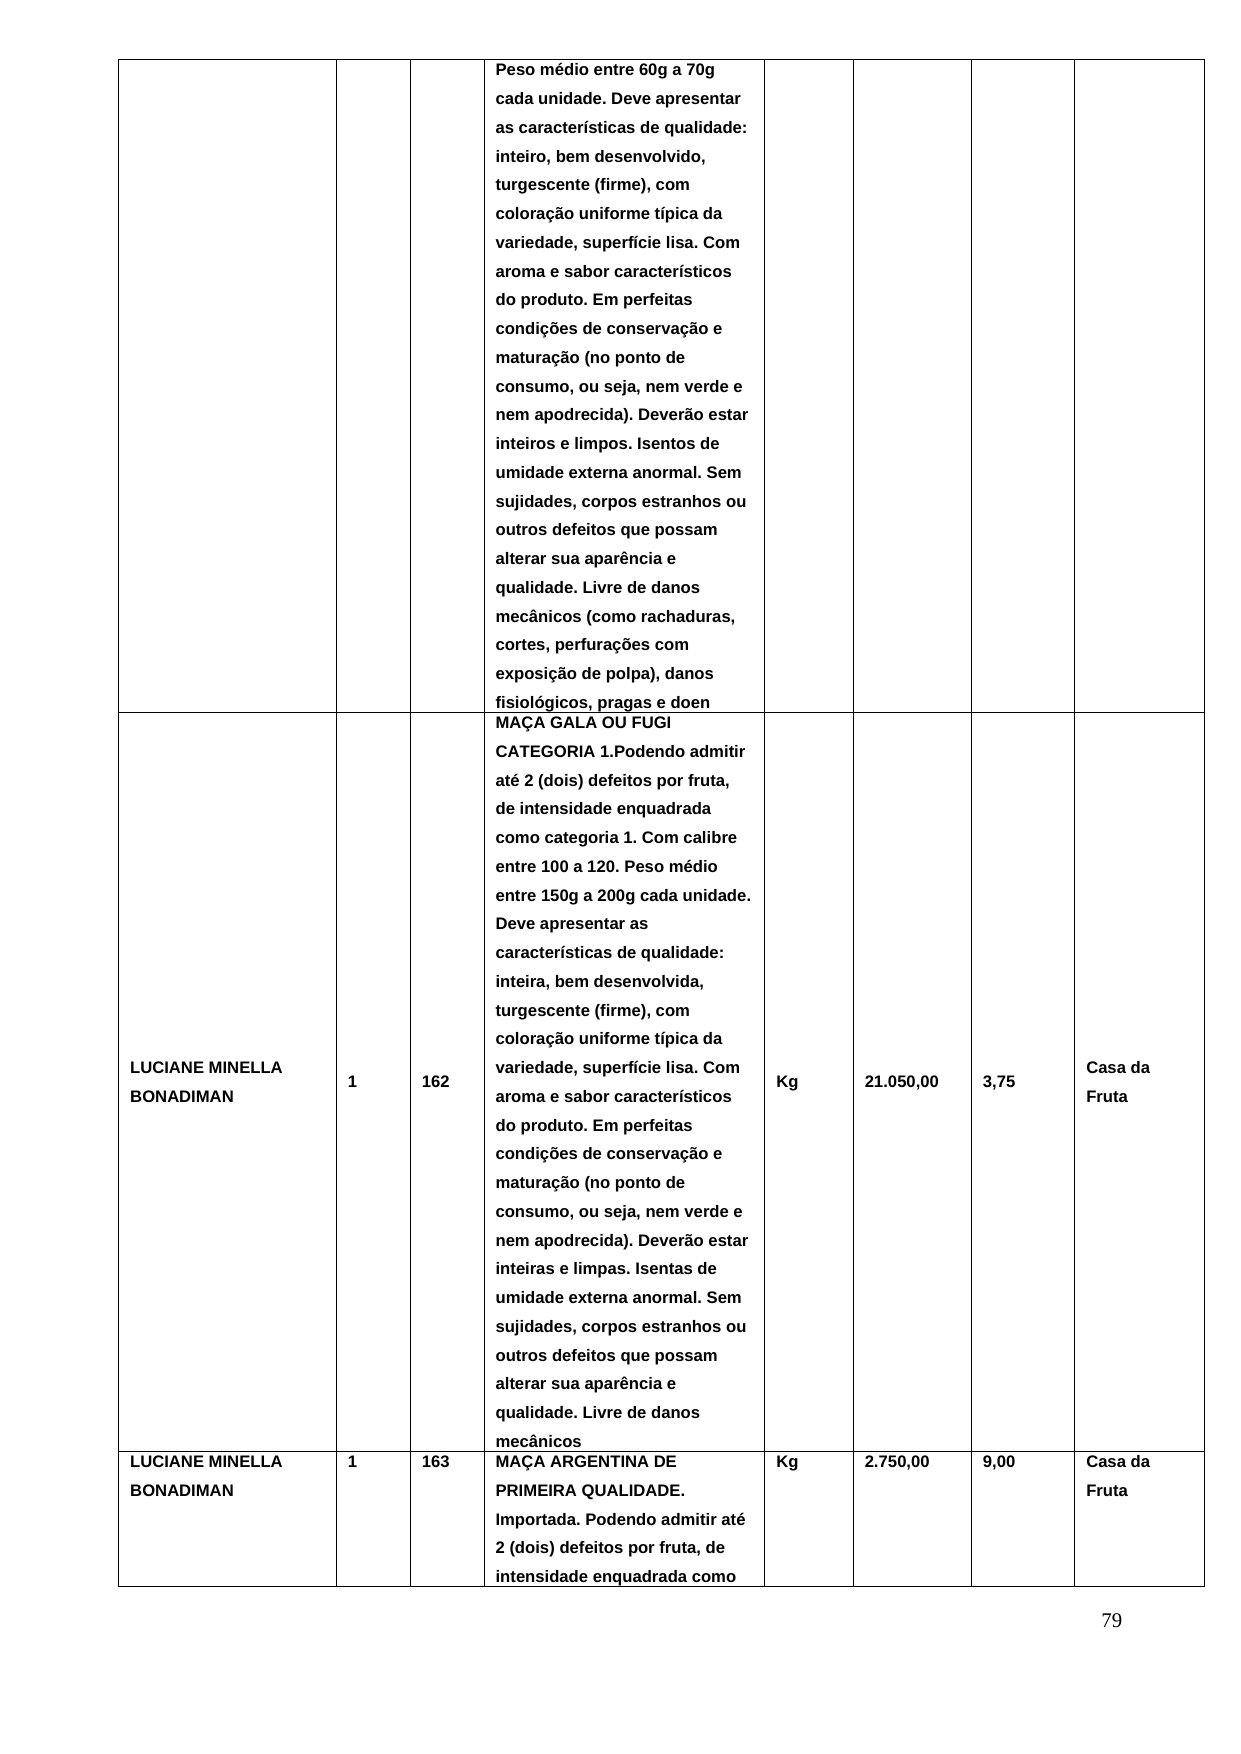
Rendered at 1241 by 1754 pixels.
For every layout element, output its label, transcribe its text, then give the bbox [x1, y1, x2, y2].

table_cell 9,00 [972, 1452, 1074, 1586]
table_cell [411, 60, 484, 712]
table_cell Kg [765, 1452, 853, 1586]
table_cell [119, 60, 336, 712]
table_cell 3,75 [972, 713, 1074, 1451]
table_cell MAÇA ARGENTINA DE PRIMEIRA QUALIDADE. Importada. Podendo admitir até 2 (dois) defeitos por fruta, de intensidade enquadrada como [485, 1452, 764, 1586]
table_cell 163 [411, 1452, 484, 1586]
table_cell [765, 60, 853, 712]
table_cell 2.750,00 [854, 1452, 971, 1586]
table_cell 162 [411, 713, 484, 1451]
table_cell 1 [337, 713, 410, 1451]
table_cell LUCIANE MINELLA BONADIMAN [119, 713, 336, 1451]
table_cell [337, 60, 410, 712]
table_cell LUCIANE MINELLA BONADIMAN [119, 1452, 336, 1586]
table_cell 1 [337, 1452, 410, 1586]
table_cell Casa da Fruta [1075, 713, 1204, 1451]
table_cell Peso médio entre 60g a 70g cada unidade. Deve apresentar as características de qualidade: inteiro, bem desenvolvido, turgescente (firme), com coloração uniforme típica da variedade, superfície lisa. Com aroma e sabor característicos do produto. Em perfeitas condições de conservação e maturação (no ponto de consumo, ou seja, nem verde e nem apodrecida). Deverão estar inteiros e limpos. Isentos de umidade externa anormal. Sem sujidades, corpos estranhos ou outros defeitos que possam alterar sua aparência e qualidade. Livre de danos mecânicos (como rachaduras, cortes, perfurações com exposição de polpa), danos fisiológicos, pragas e doen [485, 60, 764, 712]
table_cell [972, 60, 1074, 712]
table_cell Casa da Fruta [1075, 1452, 1204, 1586]
table_cell 21.050,00 [854, 713, 971, 1451]
table_cell Kg [765, 713, 853, 1451]
table_cell [854, 60, 971, 712]
table_cell [1075, 60, 1204, 712]
table_cell MAÇA GALA OU FUGI CATEGORIA 1.Podendo admitir até 2 (dois) defeitos por fruta, de intensidade enquadrada como categoria 1. Com calibre entre 100 a 120. Peso médio entre 150g a 200g cada unidade. Deve apresentar as características de qualidade: inteira, bem desenvolvida, turgescente (firme), com coloração uniforme típica da variedade, superfície lisa. Com aroma e sabor característicos do produto. Em perfeitas condições de conservação e maturação (no ponto de consumo, ou seja, nem verde e nem apodrecida). Deverão estar inteiras e limpas. Isentas de umidade externa anormal. Sem sujidades, corpos estranhos ou outros defeitos que possam alterar sua aparência e qualidade. Livre de danos mecânicos [485, 713, 764, 1451]
